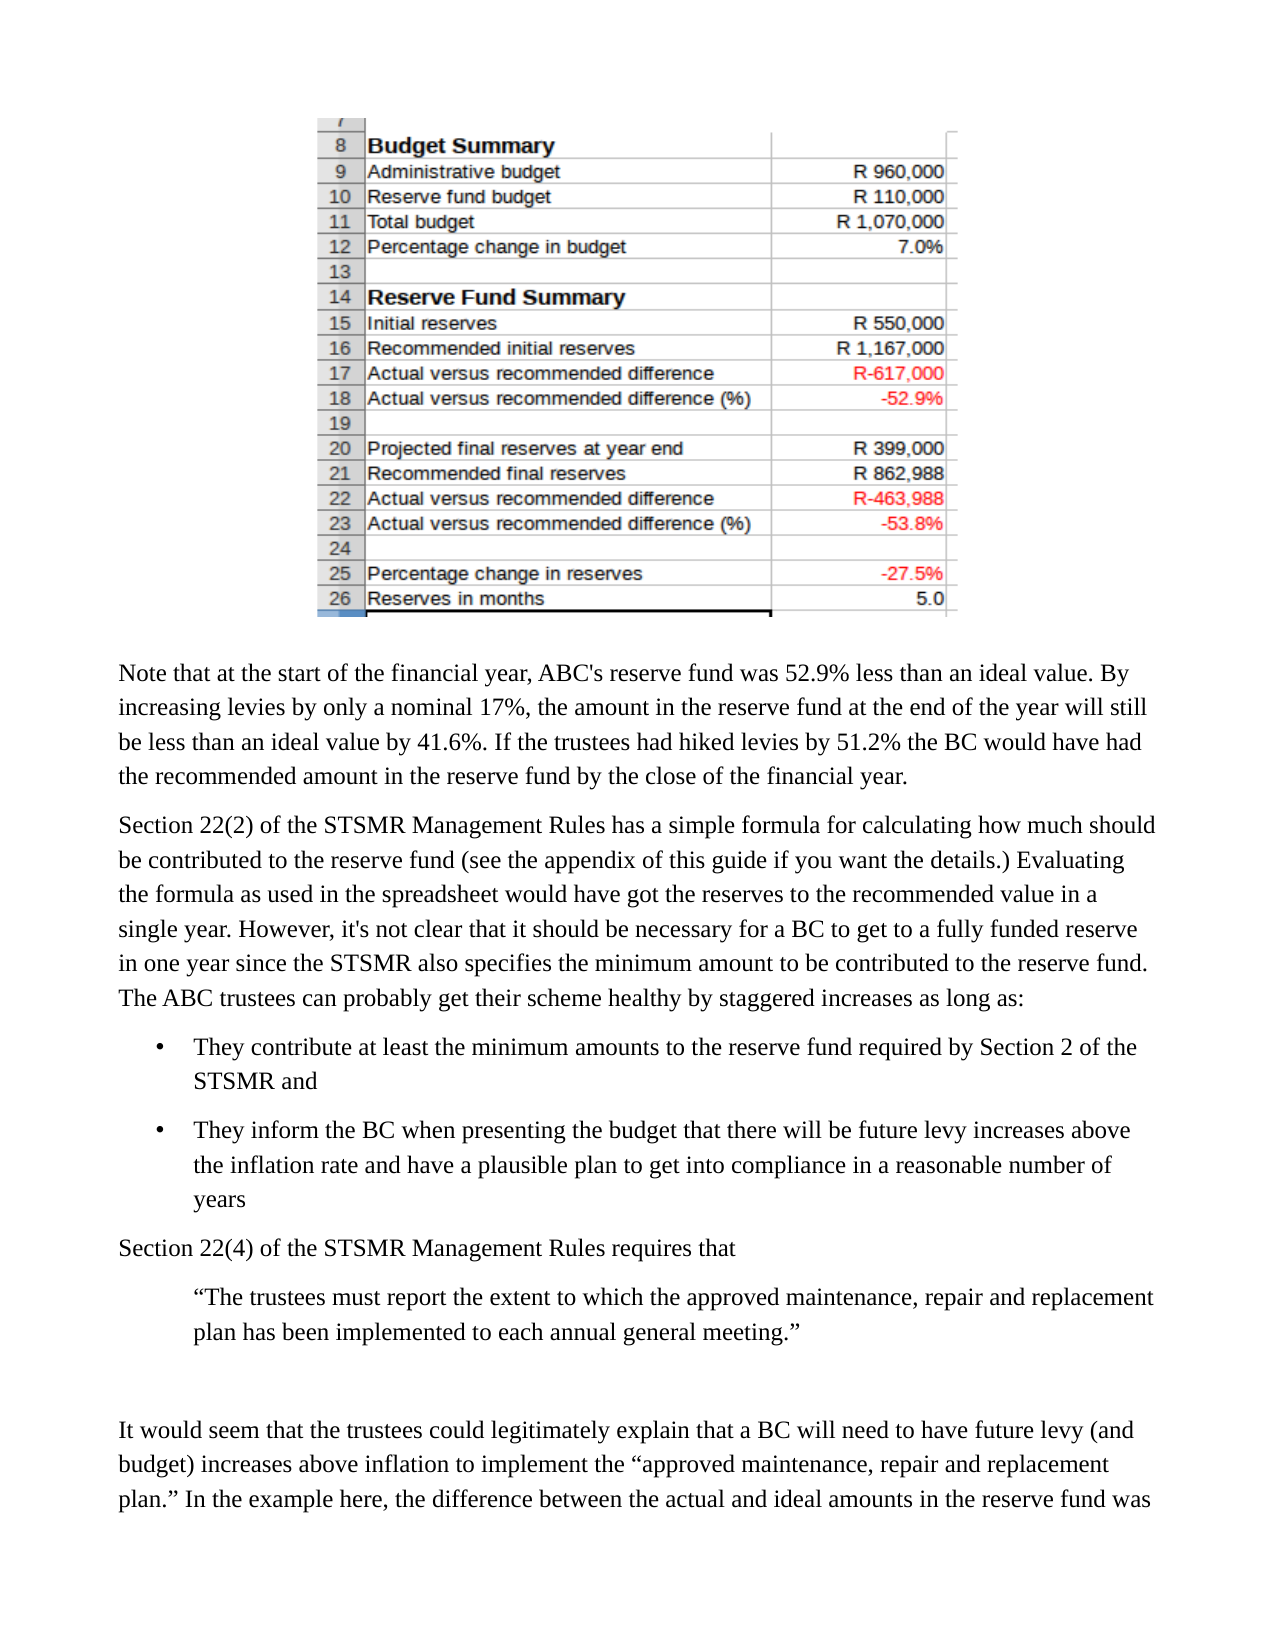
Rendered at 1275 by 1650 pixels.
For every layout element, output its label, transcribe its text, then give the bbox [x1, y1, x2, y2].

text Note that at the start of the financial year, ABC's reserve fund was 52.9% less than an ideal value. By increasing levies by only a nominal 17%, the amount in the reserve fund at the end of the year will still be less than an ideal value by 41.6%. If the trustees had hiked levies by 51.2% the BC would have had the recommended amount in the reserve fund by the close of the financial year. [118, 658, 1157, 790]
text Section 22(2) of the STSMR Management Rules has a simple formula for calculating how much should be contributed to the reserve fund (see the appendix of this guide if you want the details.) Evaluating the formula as used in the spreadsheet would have got the reserves to the recommended value in a single year. However, it's not clear that it should be necessary for a BC to get to a fully funded reserve in one year since the STSMR also specifies the minimum amount to be contributed to the reserve fund. The ABC trustees can probably get their scheme healthy by staggered increases as long as: [118, 810, 1157, 1011]
text It would seem that the trustees could legitimately explain that a BC will need to have future levy (and budget) increases above inflation to implement the “approved maintenance, repair and replacement plan.” In the example here, the difference between the actual and ideal amounts in the reserve fund was [118, 1415, 1157, 1513]
list They contribute at least the minimum amounts to the reserve fund required by Section 2 of the STSMR and [156, 1032, 1157, 1095]
text Section 22(4) of the STSMR Management Rules requires that [118, 1233, 1157, 1262]
list They inform the BC when presenting the budget that there will be future levy increases above the inflation rate and have a plausible plan to get into compliance in a reasonable number of years [156, 1115, 1157, 1213]
picture [317, 118, 958, 617]
text “The trustees must report the extent to which the approved maintenance, repair and replacement plan has been implemented to each annual general meeting.” [193, 1282, 1157, 1346]
